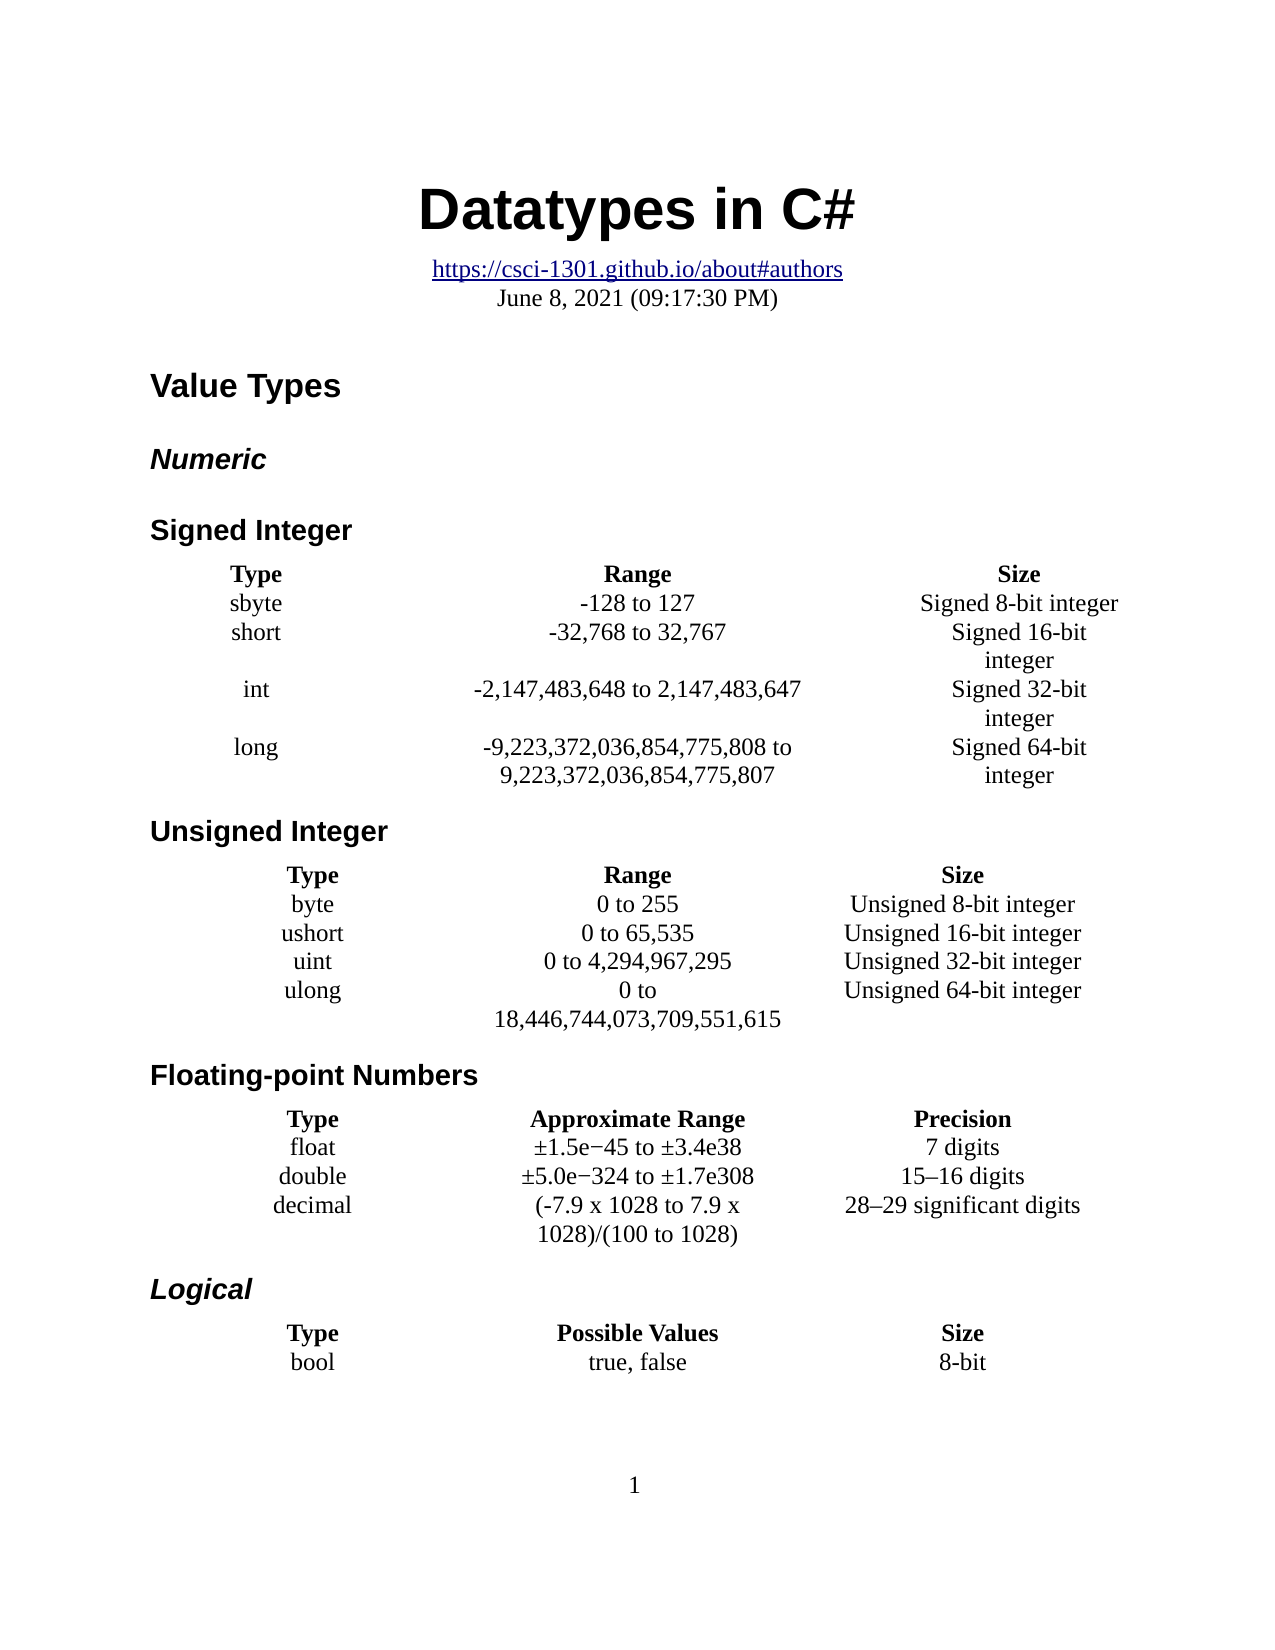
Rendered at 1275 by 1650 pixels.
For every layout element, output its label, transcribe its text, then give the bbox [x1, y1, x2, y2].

table_cell double [150, 1161, 475, 1190]
table_header Size [800, 860, 1125, 889]
table_cell Unsigned 32-bit integer [800, 946, 1125, 975]
text https://csci-1301.github.io/about#authors [150, 254, 1125, 283]
subtitle Logical [150, 1272, 1125, 1306]
table_header Type [150, 1104, 475, 1132]
table_cell long [150, 732, 362, 789]
table_cell decimal [150, 1190, 475, 1247]
table_cell Signed 64-bit integer [913, 732, 1125, 789]
table_cell 0 to 255 [475, 889, 800, 918]
table_cell 15–16 digits [800, 1161, 1125, 1190]
table_cell Signed 16-bit integer [913, 617, 1125, 674]
subtitle Numeric [150, 442, 1125, 476]
table_cell byte [150, 889, 475, 918]
table_cell 7 digits [800, 1133, 1125, 1161]
table_cell bool [150, 1347, 475, 1376]
subtitle Value Types [150, 366, 1125, 404]
table_cell Unsigned 8-bit integer [800, 889, 1125, 918]
table_cell float [150, 1133, 475, 1161]
table_cell Signed 32-bit integer [913, 674, 1125, 732]
table_header Size [913, 559, 1125, 588]
table_cell uint [150, 946, 475, 975]
table_header Precision [800, 1104, 1125, 1132]
table_cell 8-bit [800, 1347, 1125, 1376]
subtitle Floating-point Numbers [150, 1058, 1125, 1091]
table_cell -128 to 127 [362, 588, 913, 617]
text June 8, 2021 (09:17:30 PM) [150, 283, 1125, 312]
title Datatypes in C# [150, 175, 1125, 242]
table_cell true, false [475, 1347, 800, 1376]
table_header Possible Values [475, 1319, 800, 1347]
table_cell Unsigned 16-bit integer [800, 918, 1125, 946]
table_cell ulong [150, 975, 475, 1033]
table_header Type [150, 860, 475, 889]
table_cell sbyte [150, 588, 362, 617]
table_header Approximate Range [475, 1104, 800, 1132]
table_cell -32,768 to 32,767 [362, 617, 913, 674]
table_header Type [150, 559, 362, 588]
table_cell 0 to 18,446,744,073,709,551,615 [475, 975, 800, 1033]
table_cell ±5.0e−324 to ±1.7e308 [475, 1161, 800, 1190]
table_header Range [475, 860, 800, 889]
table_header Size [800, 1319, 1125, 1347]
subtitle Unsigned Integer [150, 814, 1125, 848]
subtitle Signed Integer [150, 513, 1125, 547]
table_header Range [362, 559, 913, 588]
table_cell 0 to 65,535 [475, 918, 800, 946]
table_cell 28–29 significant digits [800, 1190, 1125, 1247]
table_cell int [150, 674, 362, 732]
table_cell Unsigned 64-bit integer [800, 975, 1125, 1033]
table_cell ushort [150, 918, 475, 946]
table_cell -2,147,483,648 to 2,147,483,647 [362, 674, 913, 732]
table_cell -9,223,372,036,854,775,808 to 9,223,372,036,854,775,807 [362, 732, 913, 789]
table_cell 0 to 4,294,967,295 [475, 946, 800, 975]
table_cell Signed 8-bit integer [913, 588, 1125, 617]
table_header Type [150, 1319, 475, 1347]
table_cell ±1.5e−45 to ±3.4e38 [475, 1133, 800, 1161]
table_cell short [150, 617, 362, 674]
table_cell (-7.9 x 1028 to 7.9 x 1028)/(100 to 1028) [475, 1190, 800, 1247]
